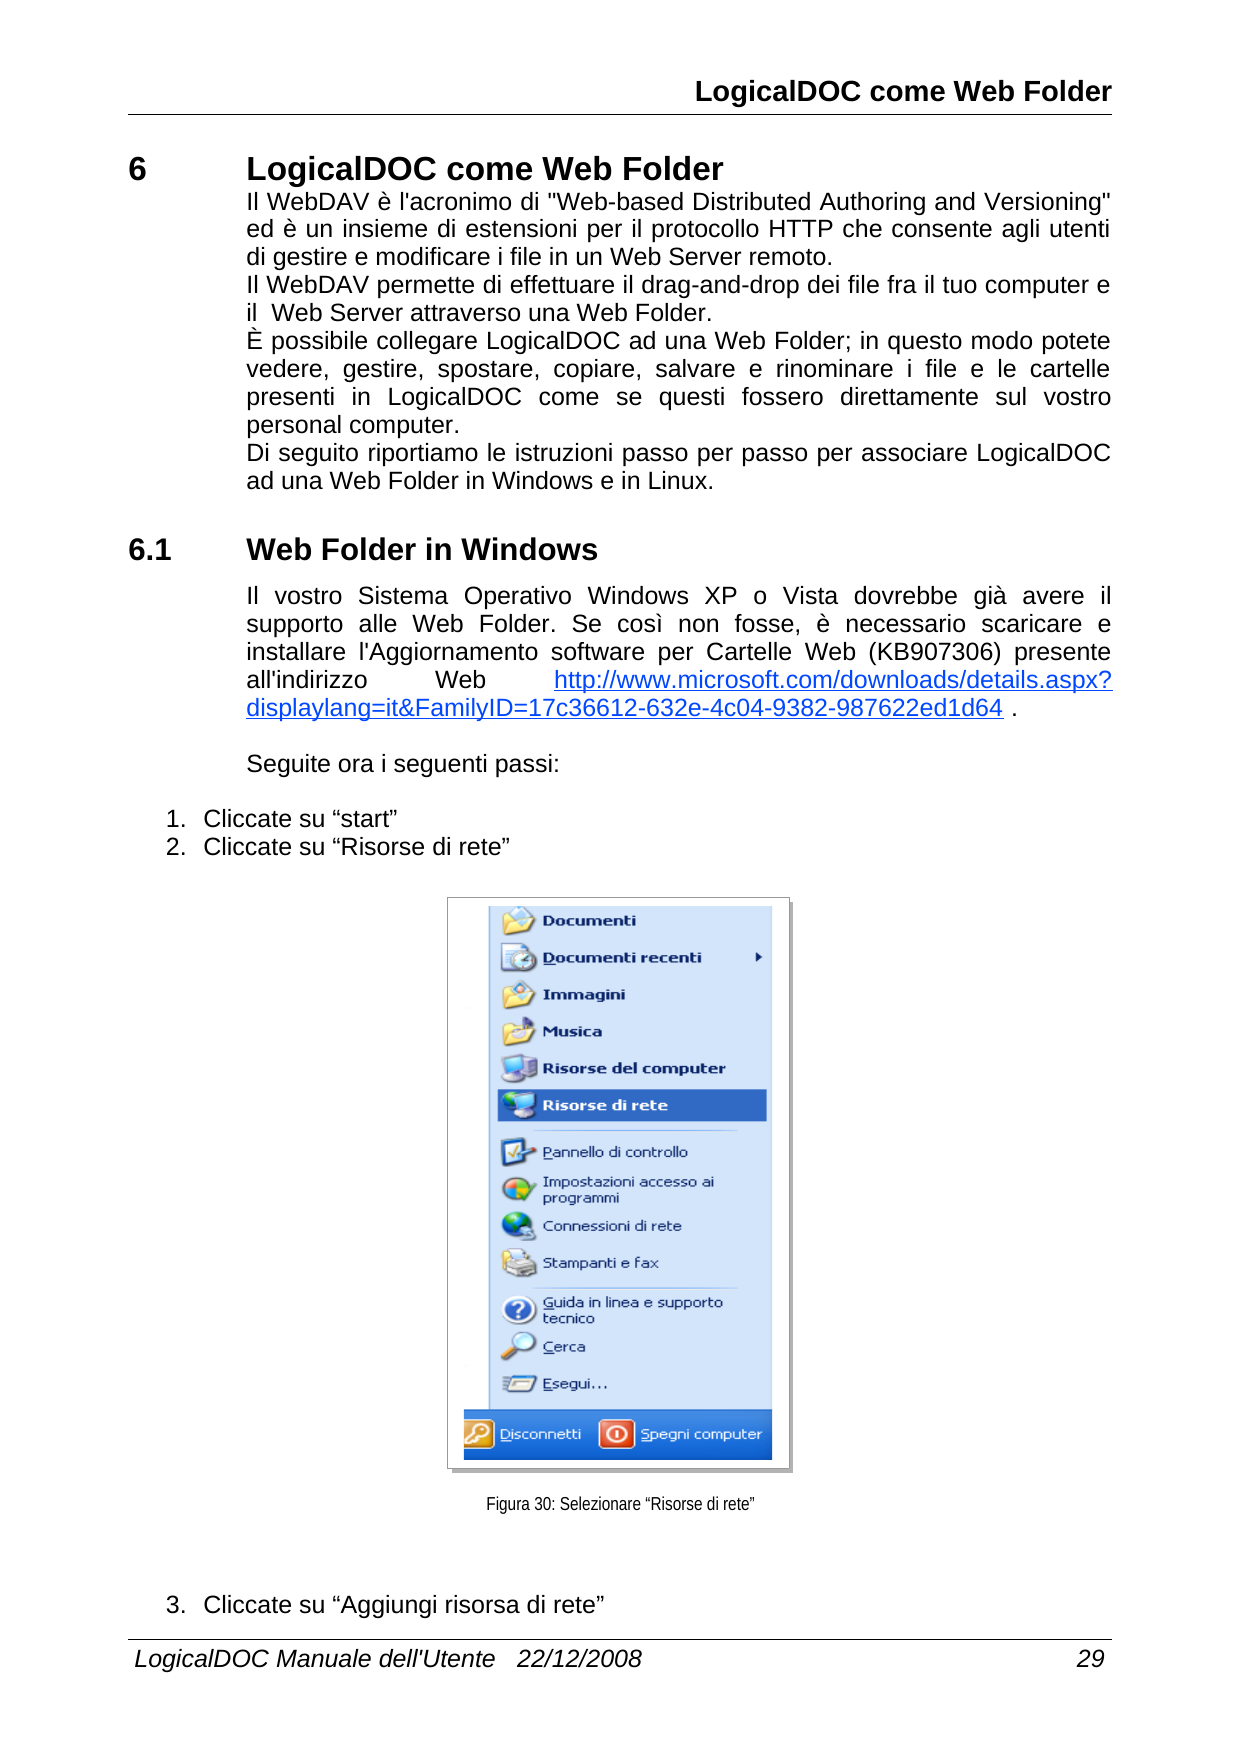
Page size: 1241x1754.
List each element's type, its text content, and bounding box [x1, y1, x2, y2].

text Di seguito riportiamo le istruzioni passo per passo per associare LogicalDOC ad una Web Folder in Windows e in Linux. [246, 438, 1112, 494]
picture [463, 906, 773, 1460]
text È possibile collegare LogicalDOC ad una Web Folder; in questo modo potete vedere, gestire, spostare, copiare, salvare e rinominare i file e le cartelle presenti in LogicalDOC come se questi fossero direttamente sul vostro personal computer. [246, 327, 1112, 438]
subtitle Web Folder in Windows [128, 532, 1112, 567]
text Figura 30: Selezionare “Risorse di rete” [414, 1492, 827, 1515]
list Cliccate su “Aggiungi risorsa di rete” [166, 1591, 1112, 1619]
list Cliccate su “start” [166, 805, 1112, 833]
text Il WebDAV permette di effettuare il drag-and-drop dei file fra il tuo computer e il Web Server attraverso una Web Folder. [246, 271, 1112, 327]
text Il WebDAV è l'acronimo di "Web-based Distributed Authoring and Versioning" ed è un insieme di estensioni per il protocollo HTTP che consente agli utenti di gestire e modificare i file in un Web Server remoto. [246, 187, 1112, 271]
text Seguite ora i seguenti passi: [246, 749, 1112, 777]
subtitle LogicalDOC come Web Folder [128, 150, 1112, 187]
text Il vostro Sistema Operativo Windows XP o Vista dovrebbe già avere il supporto alle Web Folder. Se così non fosse, è necessario scaricare e installare l'Aggiornamento software per Cartelle Web (KB907306) presente all'indirizzo Web http://www.microsoft.com/downloads/details.aspx?displaylang=it&FamilyID=17c36612-632e-4c04-9382-987622ed1d64 . [246, 582, 1112, 721]
list Cliccate su “Risorse di rete” [166, 833, 1112, 861]
